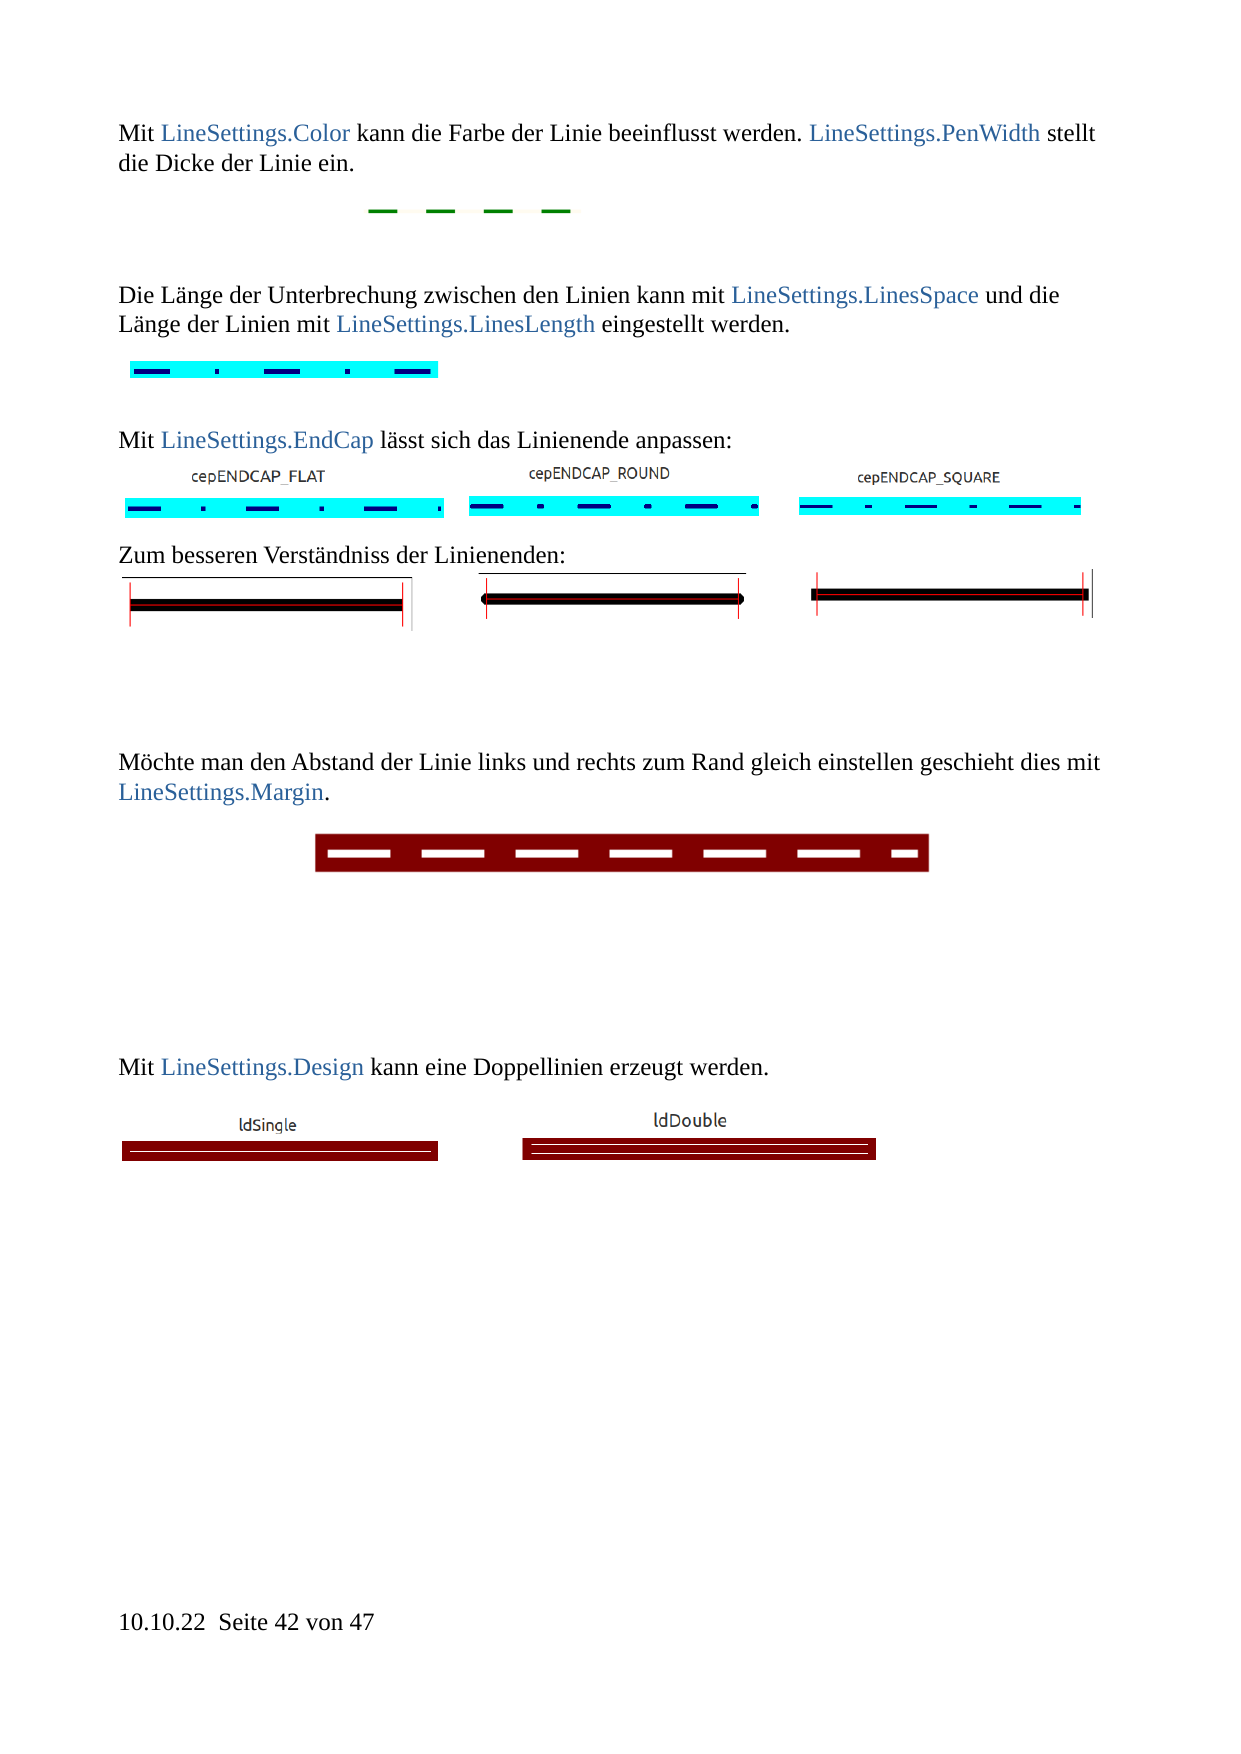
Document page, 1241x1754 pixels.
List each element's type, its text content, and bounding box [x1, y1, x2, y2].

text Die Länge der Unterbrechung zwischen den Linien kann mit LineSettings.LinesSpace und die Länge der Linien mit LineSettings.LinesLength eingestellt werden. [118, 280, 1122, 339]
picture [461, 461, 768, 524]
picture [808, 569, 1093, 618]
picture [478, 573, 747, 621]
text Möchte man den Abstand der Linie links und rechts zum Rand gleich einstellen geschieht dies mit LineSettings.Margin. [118, 747, 1122, 806]
text Zum besseren Verständniss der Linienenden: [118, 544, 1122, 568]
picture [513, 1103, 883, 1171]
text Mit LineSettings.Design kann eine Doppellinien erzeugt werden. [118, 1056, 1122, 1080]
picture [789, 466, 1083, 519]
picture [129, 361, 439, 378]
picture [113, 462, 456, 525]
text Mit LineSettings.EndCap lässt sich das Linienende anpassen: [118, 430, 1122, 453]
picture [357, 191, 582, 233]
picture [122, 577, 413, 631]
text Mit LineSettings.Color kann die Farbe der Linie beeinflusst werden. LineSettings.PenWidth stellt die Dicke der Linie ein. [118, 118, 1122, 177]
picture [303, 820, 937, 888]
picture [115, 1115, 452, 1171]
